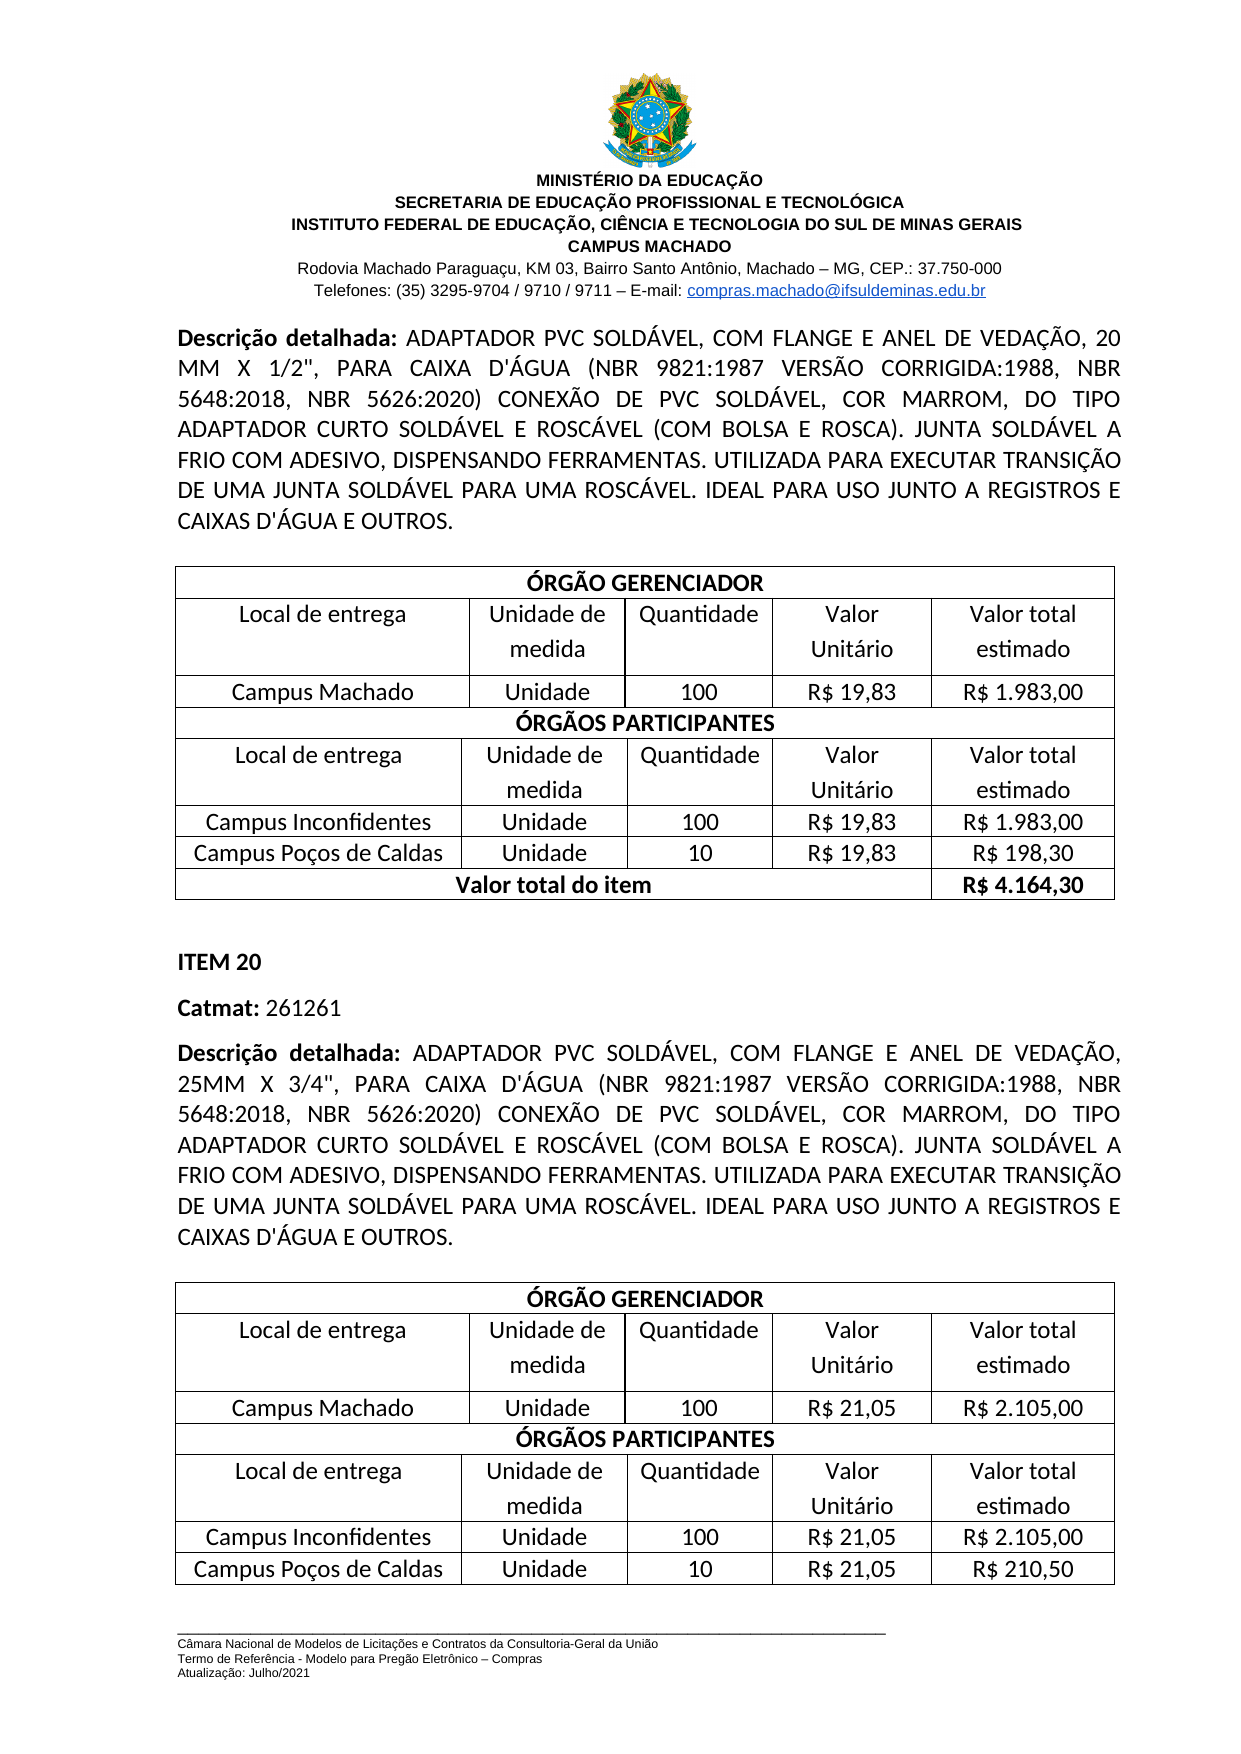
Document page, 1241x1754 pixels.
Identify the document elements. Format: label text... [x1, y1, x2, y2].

table_cell Campus Inconfidentes [176, 1522, 461, 1552]
table_cell Valor total estimado [932, 599, 1114, 675]
table_cell Campus Poços de Caldas [176, 1553, 461, 1584]
table_cell Quantidade [628, 739, 772, 805]
table_cell Unidade de medida [462, 739, 627, 805]
table_cell Unidade [462, 1522, 627, 1552]
table_cell R$ 210,50 [932, 1553, 1114, 1584]
table_cell Local de entrega [176, 1455, 461, 1521]
table_cell Valor total estimado [932, 1455, 1114, 1521]
table_cell Quantidade [628, 1455, 772, 1521]
table_cell R$ 21,05 [773, 1522, 931, 1552]
table_cell R$ 2.105,00 [932, 1522, 1114, 1552]
table_cell Unidade [470, 1392, 624, 1422]
table_cell Local de entrega [176, 1314, 469, 1391]
table_cell R$ 21,05 [773, 1392, 931, 1422]
table_cell 100 [626, 676, 772, 707]
table_cell Valor Unitário [773, 1455, 931, 1521]
table_cell Valor Unitário [773, 599, 931, 675]
table_cell Valor total do item [176, 869, 931, 899]
table_cell Unidade de medida [470, 1314, 624, 1391]
table_cell Unidade [462, 1553, 627, 1584]
table_cell Local de entrega [176, 599, 469, 675]
table_cell Valor Unitário [773, 1314, 931, 1391]
table_cell Campus Machado [176, 1392, 469, 1422]
picture [603, 73, 697, 168]
table_cell R$ 19,83 [773, 837, 931, 868]
table_cell R$ 2.105,00 [932, 1392, 1114, 1422]
table_cell R$ 1.983,00 [932, 676, 1114, 707]
picture [643, 163, 658, 168]
table_cell 100 [626, 1392, 772, 1422]
table_cell ÓRGÃOS PARTICIPANTES [176, 1424, 1114, 1454]
table_cell Unidade de medida [462, 1455, 627, 1521]
table_cell 10 [628, 1553, 772, 1584]
table_header ÓRGÃO GERENCIADOR [176, 567, 1114, 597]
table_cell Unidade [470, 676, 624, 707]
table_cell R$ 1.983,00 [932, 806, 1114, 836]
table_cell Local de entrega [176, 739, 461, 805]
table_cell 10 [628, 837, 772, 868]
table_cell Quantidade [626, 599, 772, 675]
table_cell R$ 19,83 [773, 806, 931, 836]
text Catmat: 261261 [177, 992, 1122, 1022]
table_cell Quantidade [626, 1314, 772, 1391]
table_cell Campus Machado [176, 676, 469, 707]
text Descrição detalhada: ADAPTADOR PVC SOLDÁVEL, COM FLANGE E ANEL DE VEDAÇÃO, 20 MM X 1/2", PARA CAIXA D'ÁGUA (NBR 9821:1987 VERSÃO CORRIGIDA:1988, NBR 5648:2018, NBR 5626:2020) CONEXÃO DE PVC SOLDÁVEL, COR MARROM, DO TIPO ADAPTADOR CURTO SOLDÁVEL E ROSCÁVEL (COM BOLSA E ROSCA). JUNTA SOLDÁVEL A FRIO COM ADESIVO, DISPENSANDO FERRAMENTAS. UTILIZADA PARA EXECUTAR TRANSIÇÃO DE UMA JUNTA SOLDÁVEL PARA UMA ROSCÁVEL. IDEAL PARA USO JUNTO A REGISTROS E CAIXAS D'ÁGUA E OUTROS. [177, 322, 1122, 535]
table_cell Unidade [462, 806, 627, 836]
picture [669, 149, 680, 155]
table_cell 100 [628, 1522, 772, 1552]
table_cell 100 [628, 806, 772, 836]
table_cell Valor total estimado [932, 739, 1114, 805]
table_cell R$ 19,83 [773, 676, 931, 707]
text Descrição detalhada: ADAPTADOR PVC SOLDÁVEL, COM FLANGE E ANEL DE VEDAÇÃO, 25MM X 3/4", PARA CAIXA D'ÁGUA (NBR 9821:1987 VERSÃO CORRIGIDA:1988, NBR 5648:2018, NBR 5626:2020) CONEXÃO DE PVC SOLDÁVEL, COR MARROM, DO TIPO ADAPTADOR CURTO SOLDÁVEL E ROSCÁVEL (COM BOLSA E ROSCA). JUNTA SOLDÁVEL A FRIO COM ADESIVO, DISPENSANDO FERRAMENTAS. UTILIZADA PARA EXECUTAR TRANSIÇÃO DE UMA JUNTA SOLDÁVEL PARA UMA ROSCÁVEL. IDEAL PARA USO JUNTO A REGISTROS E CAIXAS D'ÁGUA E OUTROS. [177, 1038, 1122, 1251]
table_cell R$ 21,05 [773, 1553, 931, 1584]
table_cell Valor total estimado [932, 1314, 1114, 1391]
table_cell Unidade de medida [470, 599, 624, 675]
table_cell ÓRGÃOS PARTICIPANTES [176, 708, 1114, 738]
table_cell Valor Unitário [773, 739, 931, 805]
table_cell Unidade [462, 837, 627, 868]
table_cell Campus Poços de Caldas [176, 837, 461, 868]
table_cell R$ 198,30 [932, 837, 1114, 868]
text ITEM 20 [177, 946, 1122, 977]
table_cell R$ 4.164,30 [932, 869, 1114, 899]
table_header ÓRGÃO GERENCIADOR [176, 1283, 1114, 1313]
table_cell Campus Inconfidentes [176, 806, 461, 836]
